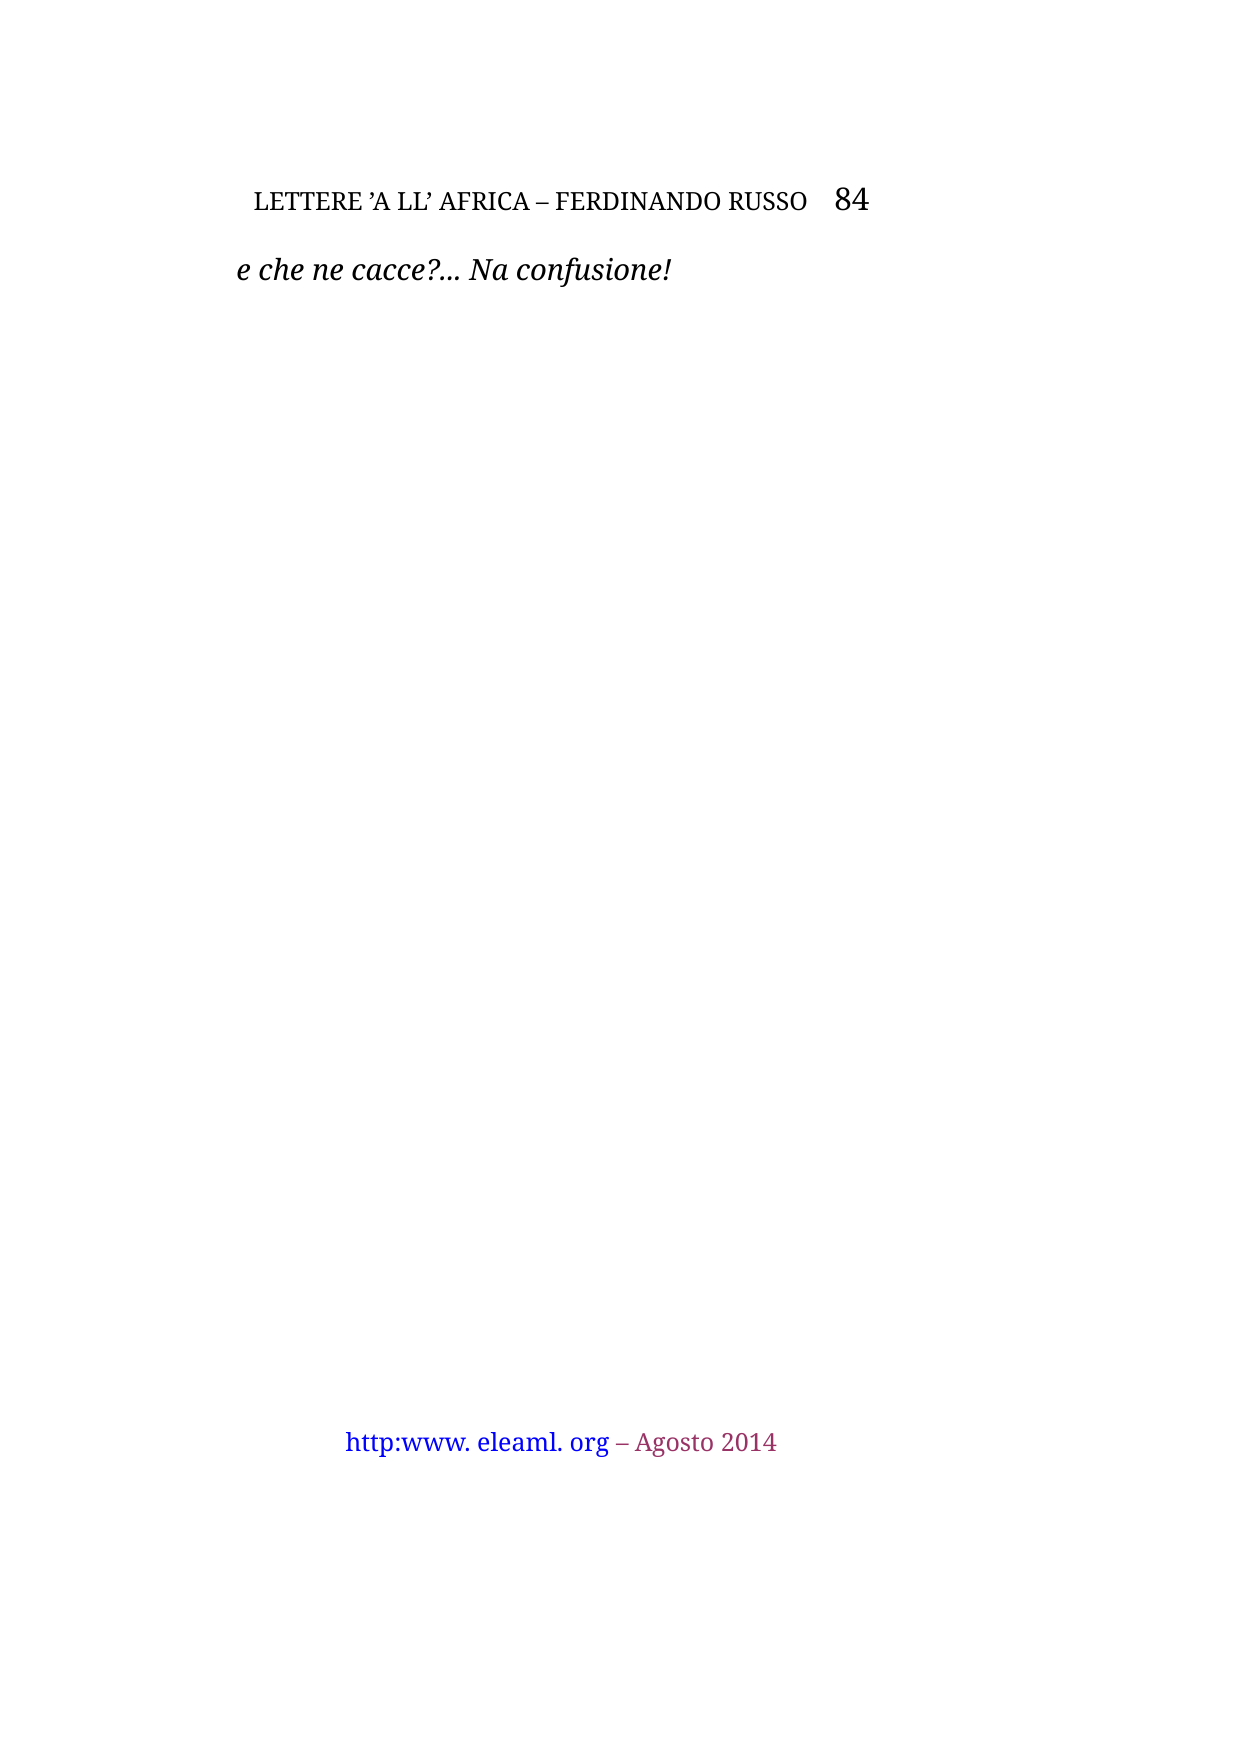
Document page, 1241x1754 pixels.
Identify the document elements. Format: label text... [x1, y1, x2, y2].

text e che ne cacce?... Na confusione! [177, 249, 945, 289]
